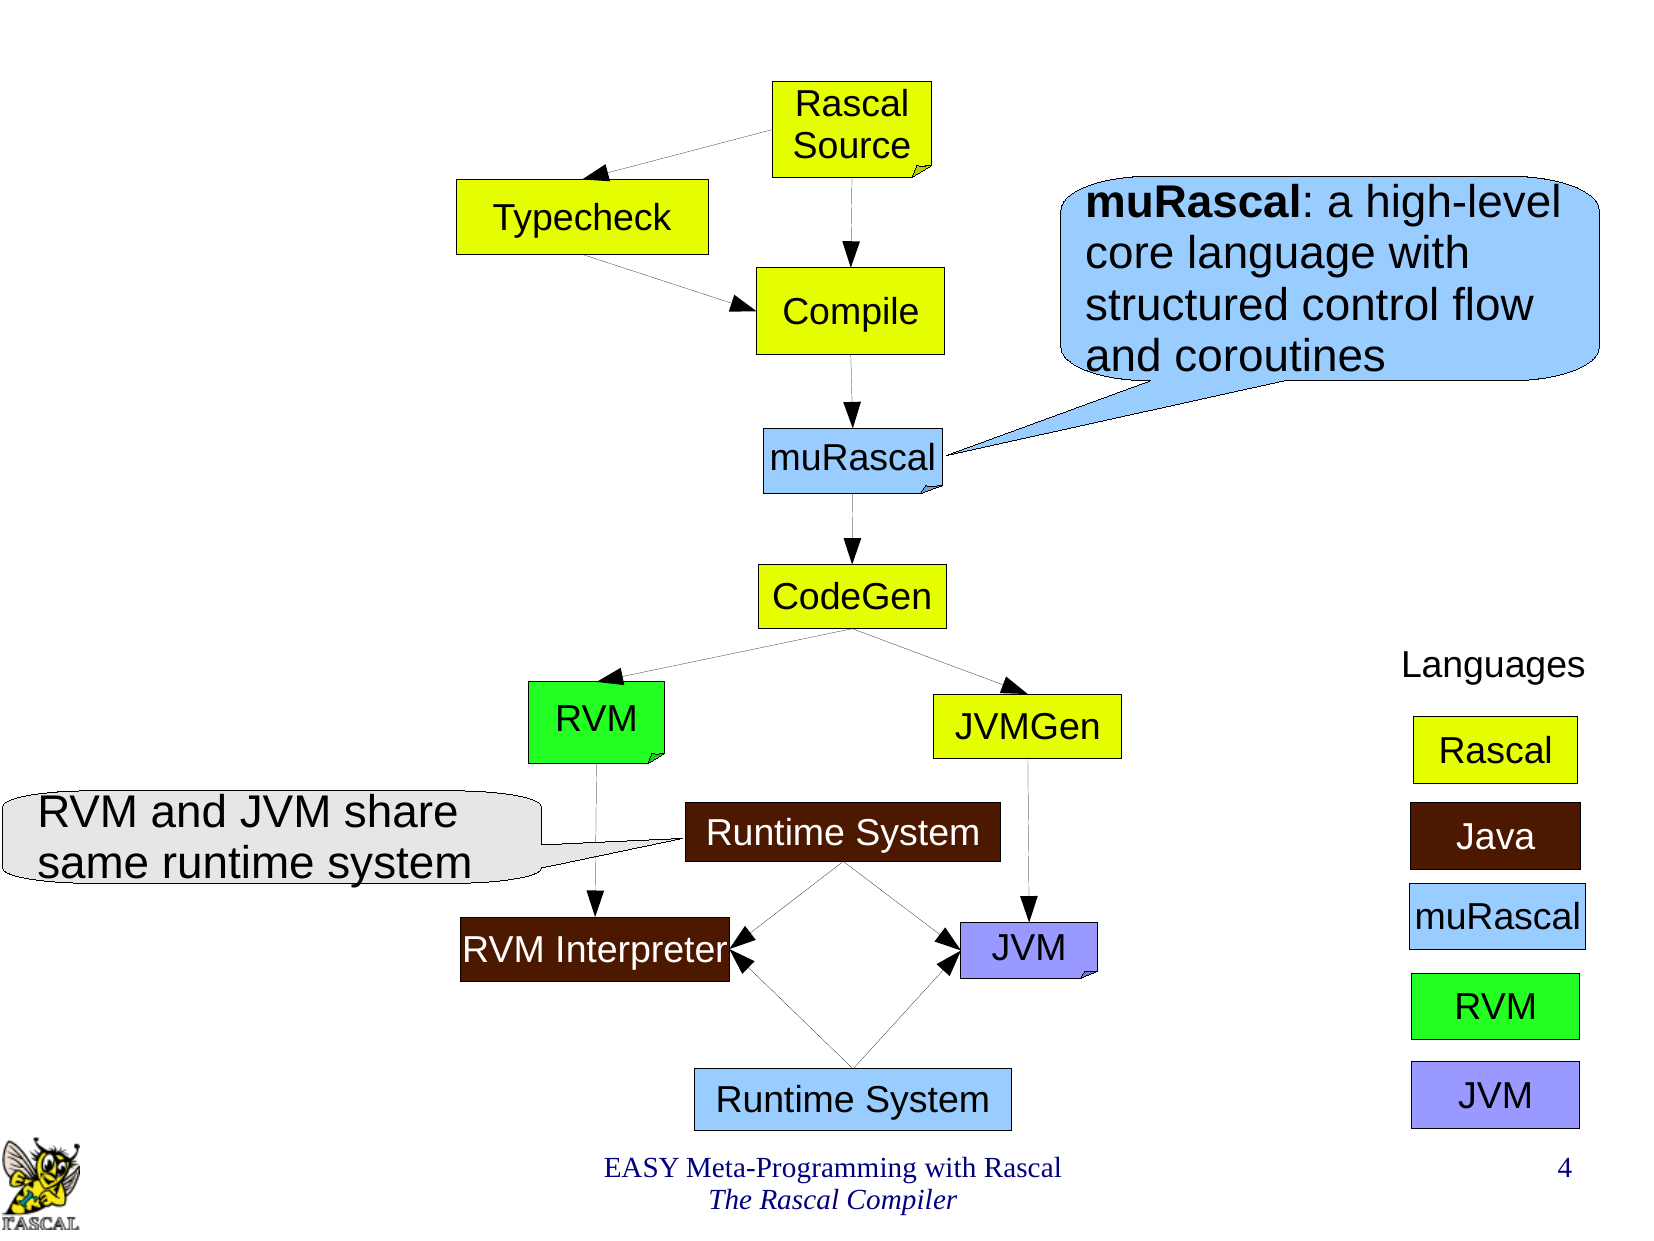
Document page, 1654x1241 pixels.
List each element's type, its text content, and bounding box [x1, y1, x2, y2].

text_box RVM Interpreter [460, 917, 730, 982]
text_box Rascal [1413, 716, 1578, 784]
text_box muRascal [1409, 883, 1586, 950]
text_box Runtime System [685, 802, 1001, 862]
text_box CodeGen [758, 564, 947, 629]
text_box JVMGen [933, 694, 1122, 759]
text_box JVM [960, 922, 1098, 979]
text_box RVM and JVM share same runtime system [2, 790, 683, 884]
text_box muRascal [763, 428, 943, 494]
picture [1, 1137, 80, 1230]
text_box Compile [756, 267, 945, 355]
text_box Languages [1386, 594, 1602, 693]
text_box muRascal: a high-level core language with structured control flow and coroutines [946, 176, 1600, 456]
text_box Typecheck [456, 179, 709, 255]
text_box Java [1410, 802, 1581, 870]
text_box RVM [1411, 973, 1580, 1040]
text_box Runtime System [694, 1068, 1012, 1131]
text_box RVM [528, 681, 665, 764]
text_box Rascal Source [772, 81, 932, 178]
text_box JVM [1411, 1061, 1580, 1129]
